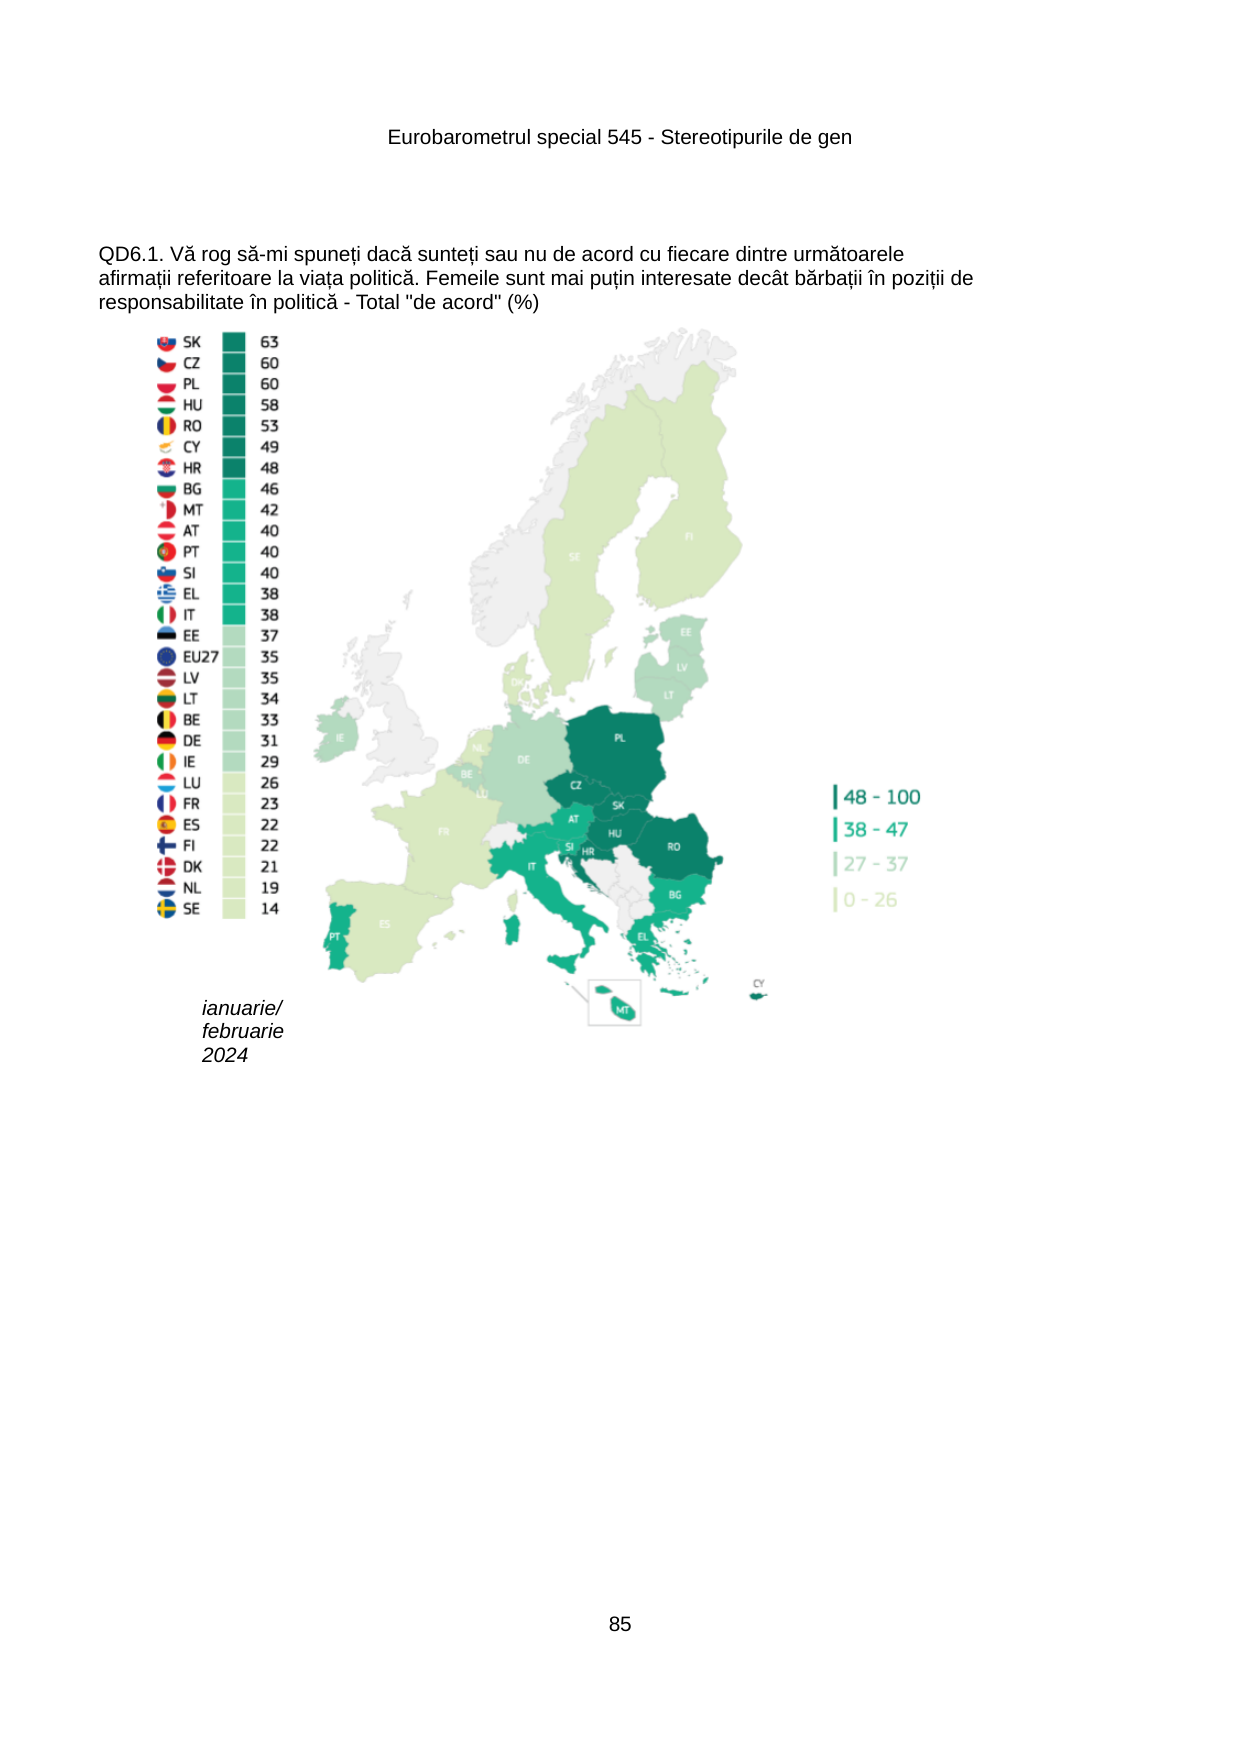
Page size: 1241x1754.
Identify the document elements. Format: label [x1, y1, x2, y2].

picture [145, 323, 930, 1029]
